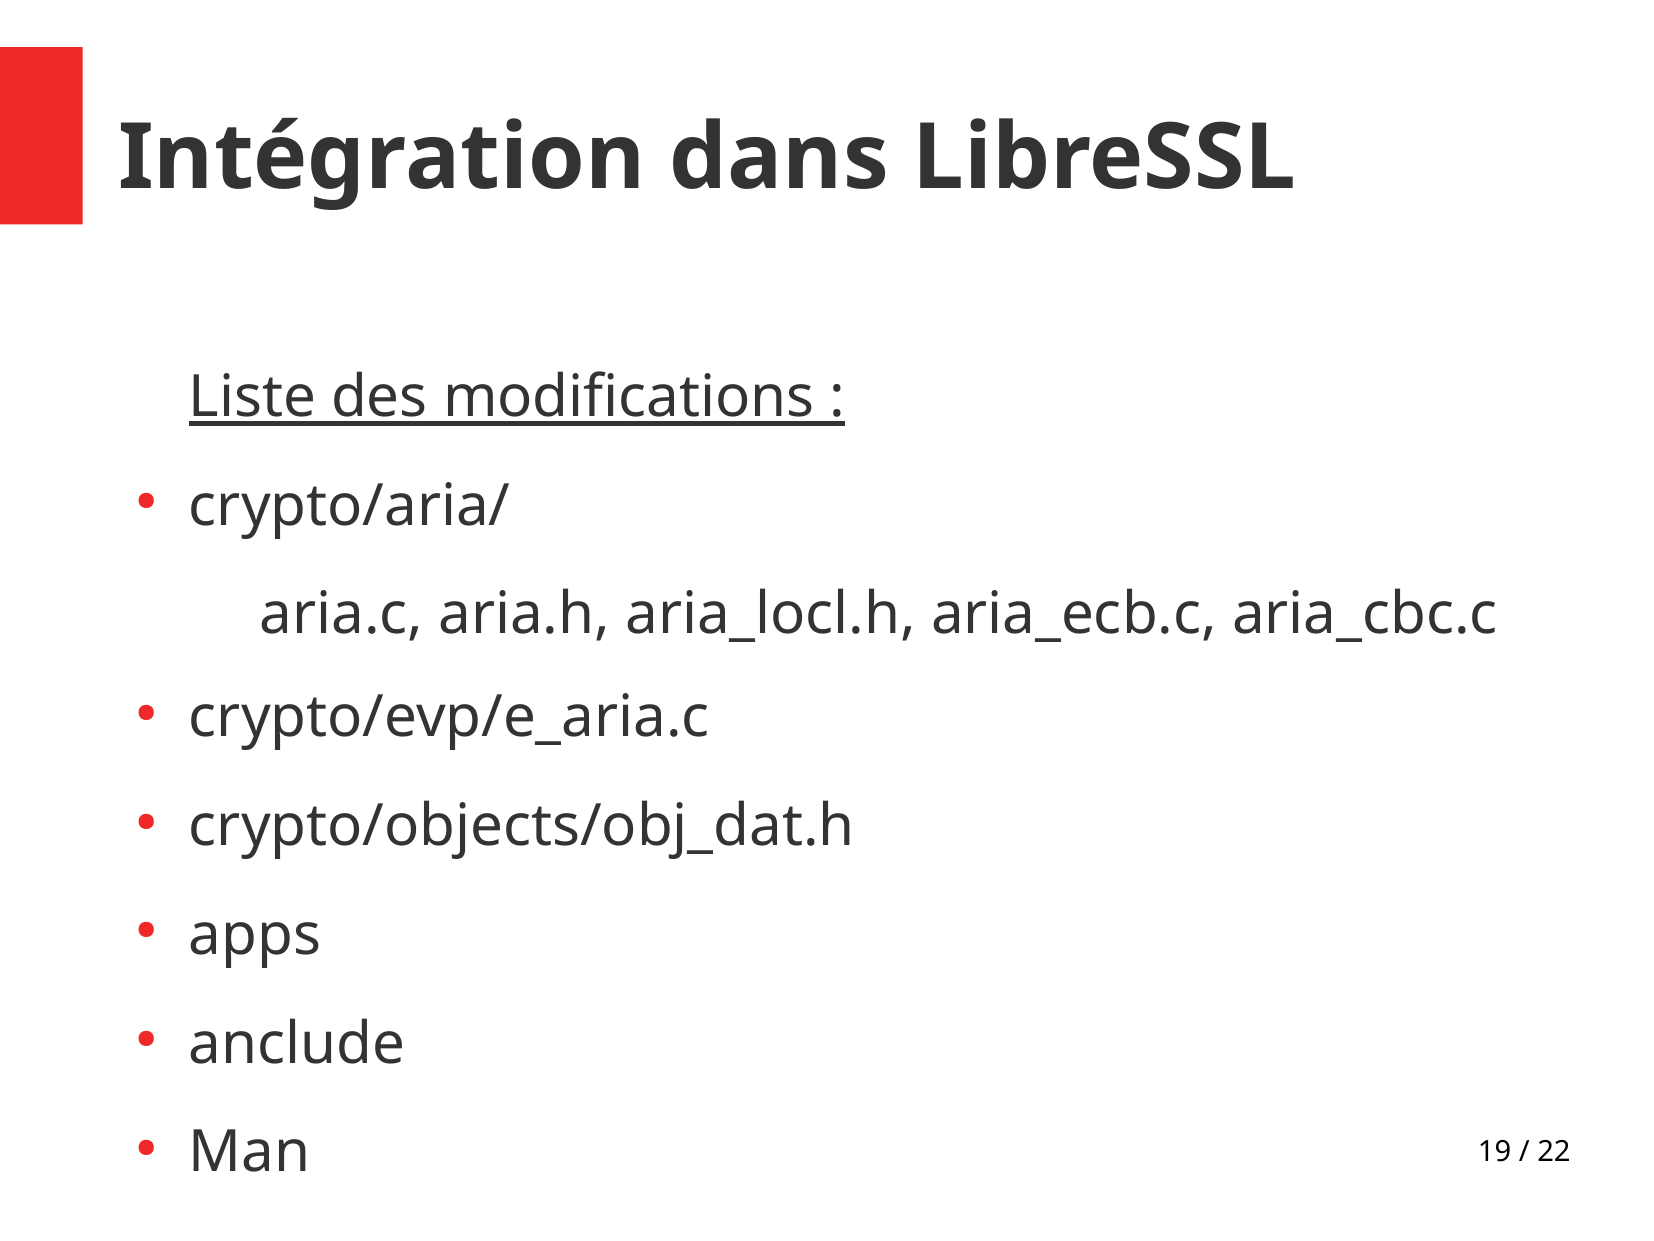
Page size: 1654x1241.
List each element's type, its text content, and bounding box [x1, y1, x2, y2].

title Intégration dans LibreSSL [118, 49, 1571, 257]
list Liste des modifications : crypto/aria/ aria.c, aria.h, aria_locl.h, aria_ecb.c, aria_cbc.c crypto/evp/e_aria.c crypto/objects/obj_dat.h apps anclude Man test [118, 354, 1654, 1074]
